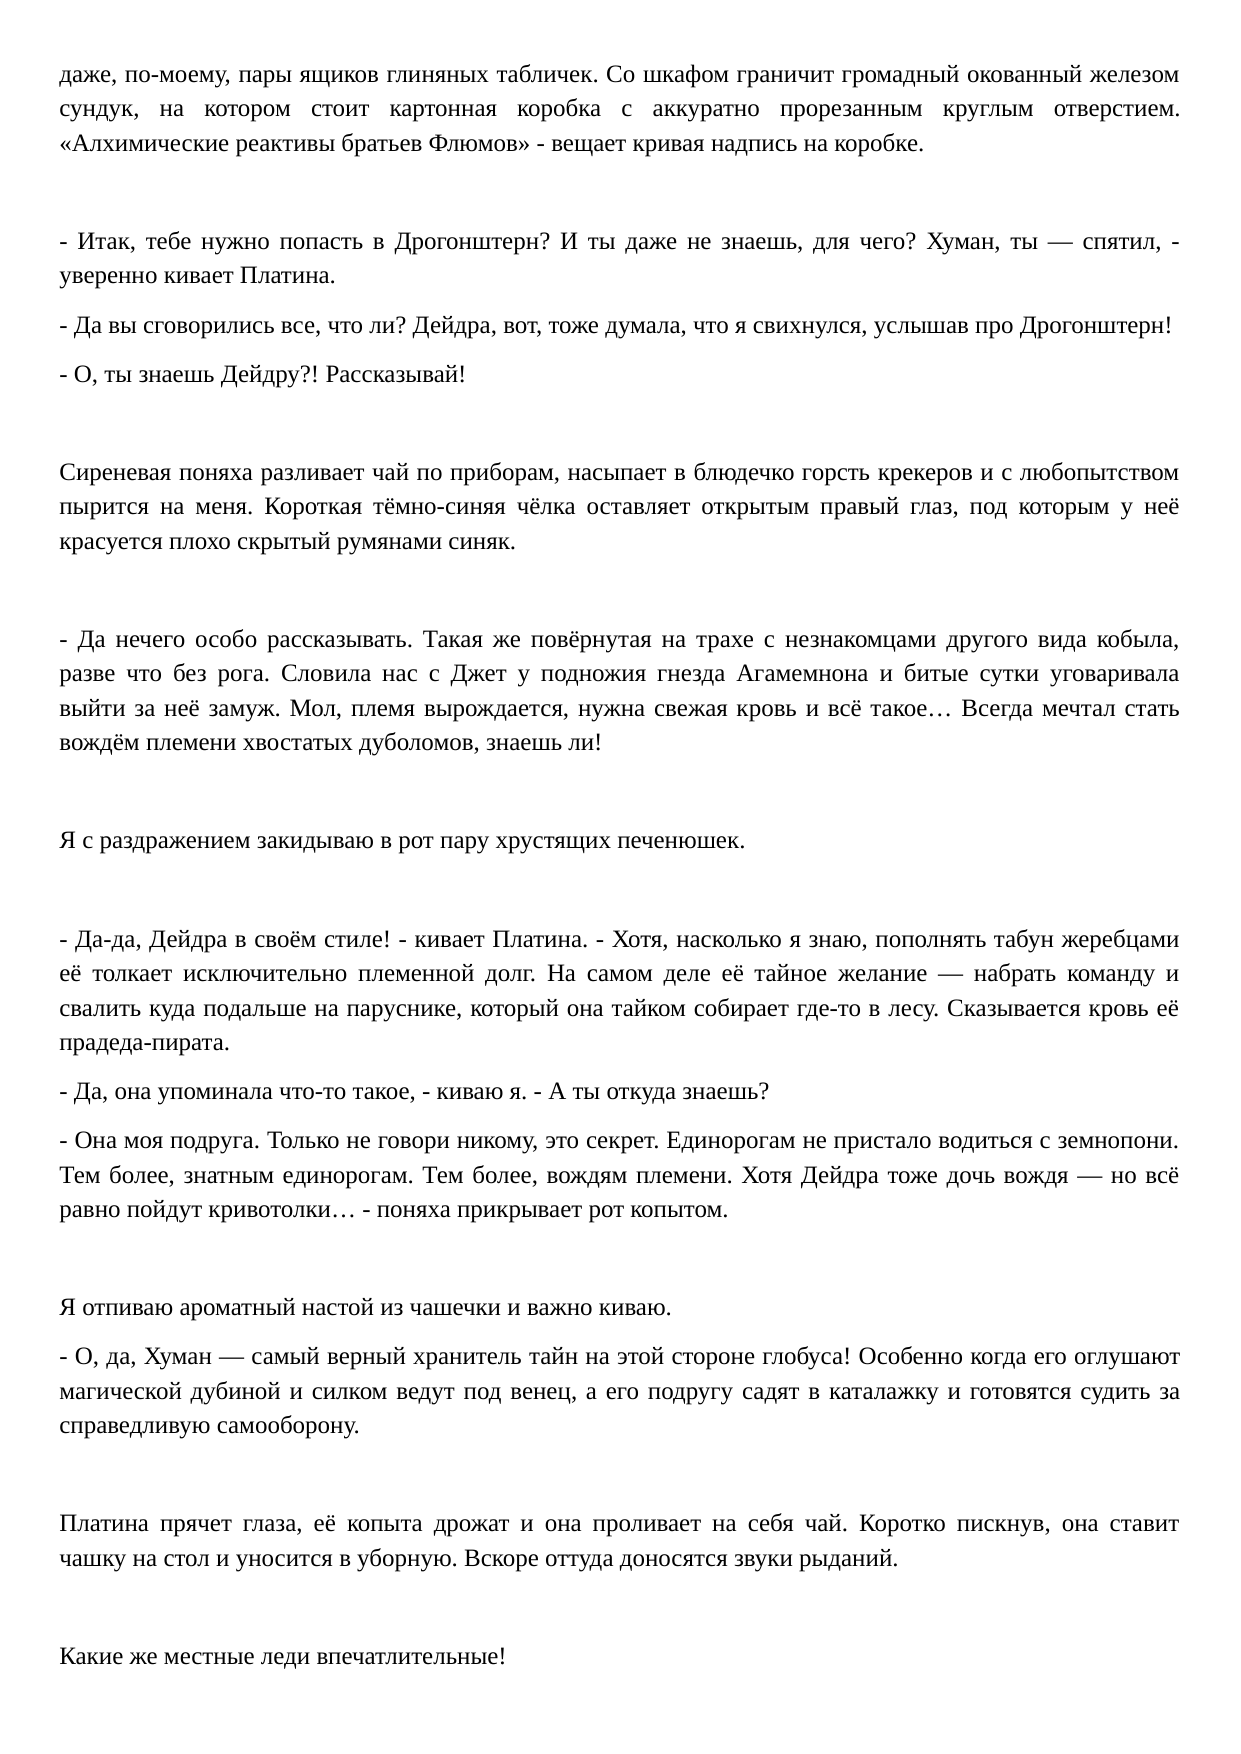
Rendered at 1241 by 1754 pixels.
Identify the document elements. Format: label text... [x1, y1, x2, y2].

text Я с раздражением закидываю в рот пару хрустящих печенюшек. [59, 826, 1181, 854]
text Я отпиваю ароматный настой из чашечки и важно киваю. [59, 1292, 1181, 1321]
text Сиреневая поняха разливает чай по приборам, насыпает в блюдечко горсть крекеров и с любопытством пырится на меня. Короткая тёмно-синяя чёлка оставляет открытым правый глаз, под которым у неё красуется плохо скрытый румянами синяк. [59, 457, 1181, 554]
text - Да вы сговорились все, что ли? Дейдра, вот, тоже думала, что я свихнулся, услышав про Дрогонштерн! [59, 310, 1181, 338]
text даже, по-моему, пары ящиков глиняных табличек. Со шкафом граничит громадный окованный железом сундук, на котором стоит картонная коробка с аккуратно прорезанным круглым отверстием. «Алхимические реактивы братьев Флюмов» - вещает кривая надпись на коробке. [59, 59, 1181, 157]
text - Она моя подруга. Только не говори никому, это секрет. Единорогам не пристало водиться с земнопони. Тем более, знатным единорогам. Тем более, вождям племени. Хотя Дейдра тоже дочь вождя — но всё равно пойдут кривотолки… - поняха прикрывает рот копытом. [59, 1125, 1181, 1223]
text Платина прячет глаза, её копыта дрожат и она проливает на себя чай. Коротко пискнув, она ставит чашку на стол и уносится в уборную. Вскоре оттуда доносятся звуки рыданий. [59, 1508, 1181, 1572]
text Какие же местные леди впечатлительные! [59, 1641, 1181, 1670]
text - О, ты знаешь Дейдру?! Рассказывай! [59, 359, 1181, 387]
text - Да, она упоминала что-то такое, - киваю я. - А ты откуда знаешь? [59, 1076, 1181, 1105]
text - Да-да, Дейдра в своём стиле! - кивает Платина. - Хотя, насколько я знаю, пополнять табун жеребцами её толкает исключительно племенной долг. На самом деле её тайное желание — набрать команду и свалить куда подальше на паруснике, который она тайком собирает где-то в лесу. Сказывается кровь её прадеда-пирата. [59, 924, 1181, 1056]
text - Итак, тебе нужно попасть в Дрогонштерн? И ты даже не знаешь, для чего? Хуман, ты — спятил, - уверенно кивает Платина. [59, 226, 1181, 289]
text - О, да, Хуман — самый верный хранитель тайн на этой стороне глобуса! Особенно когда его оглушают магической дубиной и силком ведут под венец, а его подругу садят в каталажку и готовятся судить за справедливую самооборону. [59, 1341, 1181, 1439]
text - Да нечего особо рассказывать. Такая же повёрнутая на трахе с незнакомцами другого вида кобыла, разве что без рога. Словила нас с Джет у подножия гнезда Агамемнона и битые сутки уговаривала выйти за неё замуж. Мол, племя вырождается, нужна свежая кровь и всё такое… Всегда мечтал стать вождём племени хвостатых дуболомов, знаешь ли! [59, 624, 1181, 756]
